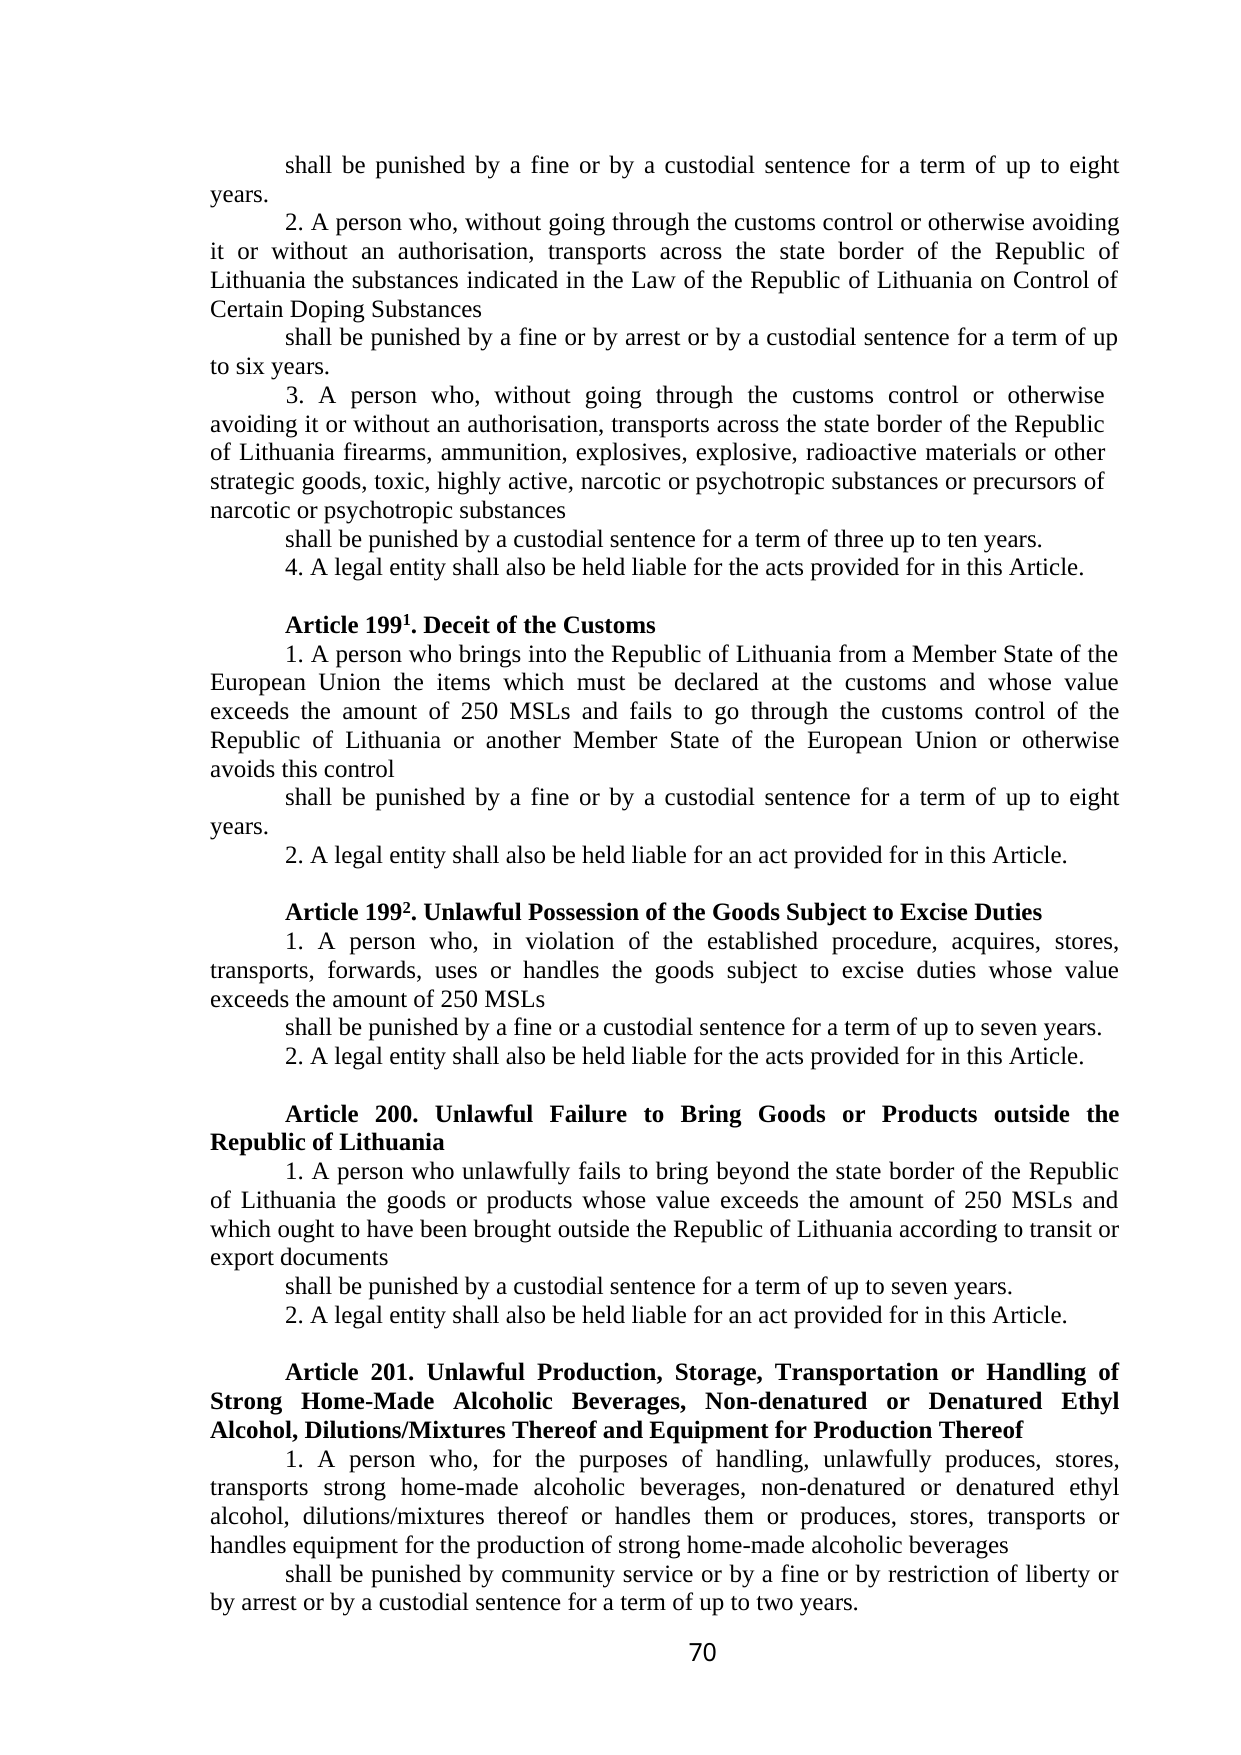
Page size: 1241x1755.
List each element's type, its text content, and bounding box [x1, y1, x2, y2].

text 3. A person who, without going through the customs control or otherwise avoiding it or without an authorisation, transports across the state border of the Republic of Lithuania firearms, ammunition, explosives, explosive, radioactive materials or other strategic goods, toxic, highly active, narcotic or psychotropic substances or precursors of narcotic or psychotropic substances [210, 380, 1106, 524]
text 1. A person who, in violation of the established procedure, acquires, stores, transports, forwards, uses or handles the goods subject to excise duties whose value exceeds the amount of 250 MSLs [210, 926, 1120, 1012]
text 2. A legal entity shall also be held liable for the acts provided for in this Article. [210, 1041, 1120, 1070]
text shall be punished by a fine or a custodial sentence for a term of up to seven years. [210, 1012, 1120, 1041]
text shall be punished by a fine or by a custodial sentence for a term of up to eight years. [210, 782, 1120, 840]
text shall be punished by community service or by a fine or by restriction of liberty or by arrest or by a custodial sentence for a term of up to two years. [210, 1559, 1120, 1616]
text 1. A person who unlawfully fails to bring beyond the state border of the Republic of Lithuania the goods or products whose value exceeds the amount of 250 MSLs and which ought to have been brought outside the Republic of Lithuania according to transit or export documents [210, 1156, 1120, 1271]
text shall be punished by a fine or by a custodial sentence for a term of up to eight years. [210, 150, 1120, 207]
text shall be punished by a fine or by arrest or by a custodial sentence for a term of up to six years. [210, 322, 1120, 380]
text shall be punished by a custodial sentence for a term of three up to ten years. [210, 524, 1120, 552]
text Article 1992. Unlawful Possession of the Goods Subject to Excise Duties [285, 897, 1120, 926]
text 2. A person who, without going through the customs control or otherwise avoiding it or without an authorisation, transports across the state border of the Republic of Lithuania the substances indicated in the Law of the Republic of Lithuania on Control of Certain Doping Substances [210, 207, 1120, 322]
text 2. A legal entity shall also be held liable for an act provided for in this Article. [210, 840, 1120, 869]
text shall be punished by a custodial sentence for a term of up to seven years. [210, 1271, 1120, 1300]
text Article 1991. Deceit of the Customs [210, 610, 1120, 639]
text 1. A person who, for the purposes of handling, unlawfully produces, stores, transports strong home-made alcoholic beverages, non-denatured or denatured ethyl alcohol, dilutions/mixtures thereof or handles them or produces, stores, transports or handles equipment for the production of strong home-made alcoholic beverages [210, 1444, 1120, 1559]
text Article 201. Unlawful Production, Storage, Transportation or Handling of Strong Home-Made Alcoholic Beverages, Non-denatured or Denatured Ethyl Alcohol, Dilutions/Mixtures Thereof and Equipment for Production Thereof [210, 1357, 1120, 1444]
text 2. A legal entity shall also be held liable for an act provided for in this Article. [210, 1300, 1120, 1329]
text 4. A legal entity shall also be held liable for the acts provided for in this Article. [210, 552, 1120, 581]
text Article 200. Unlawful Failure to Bring Goods or Products outside the Republic of Lithuania [210, 1099, 1120, 1156]
text 1. A person who brings into the Republic of Lithuania from a Member State of the European Union the items which must be declared at the customs and whose value exceeds the amount of 250 MSLs and fails to go through the customs control of the Republic of Lithuania or another Member State of the European Union or otherwise avoids this control [210, 639, 1120, 782]
